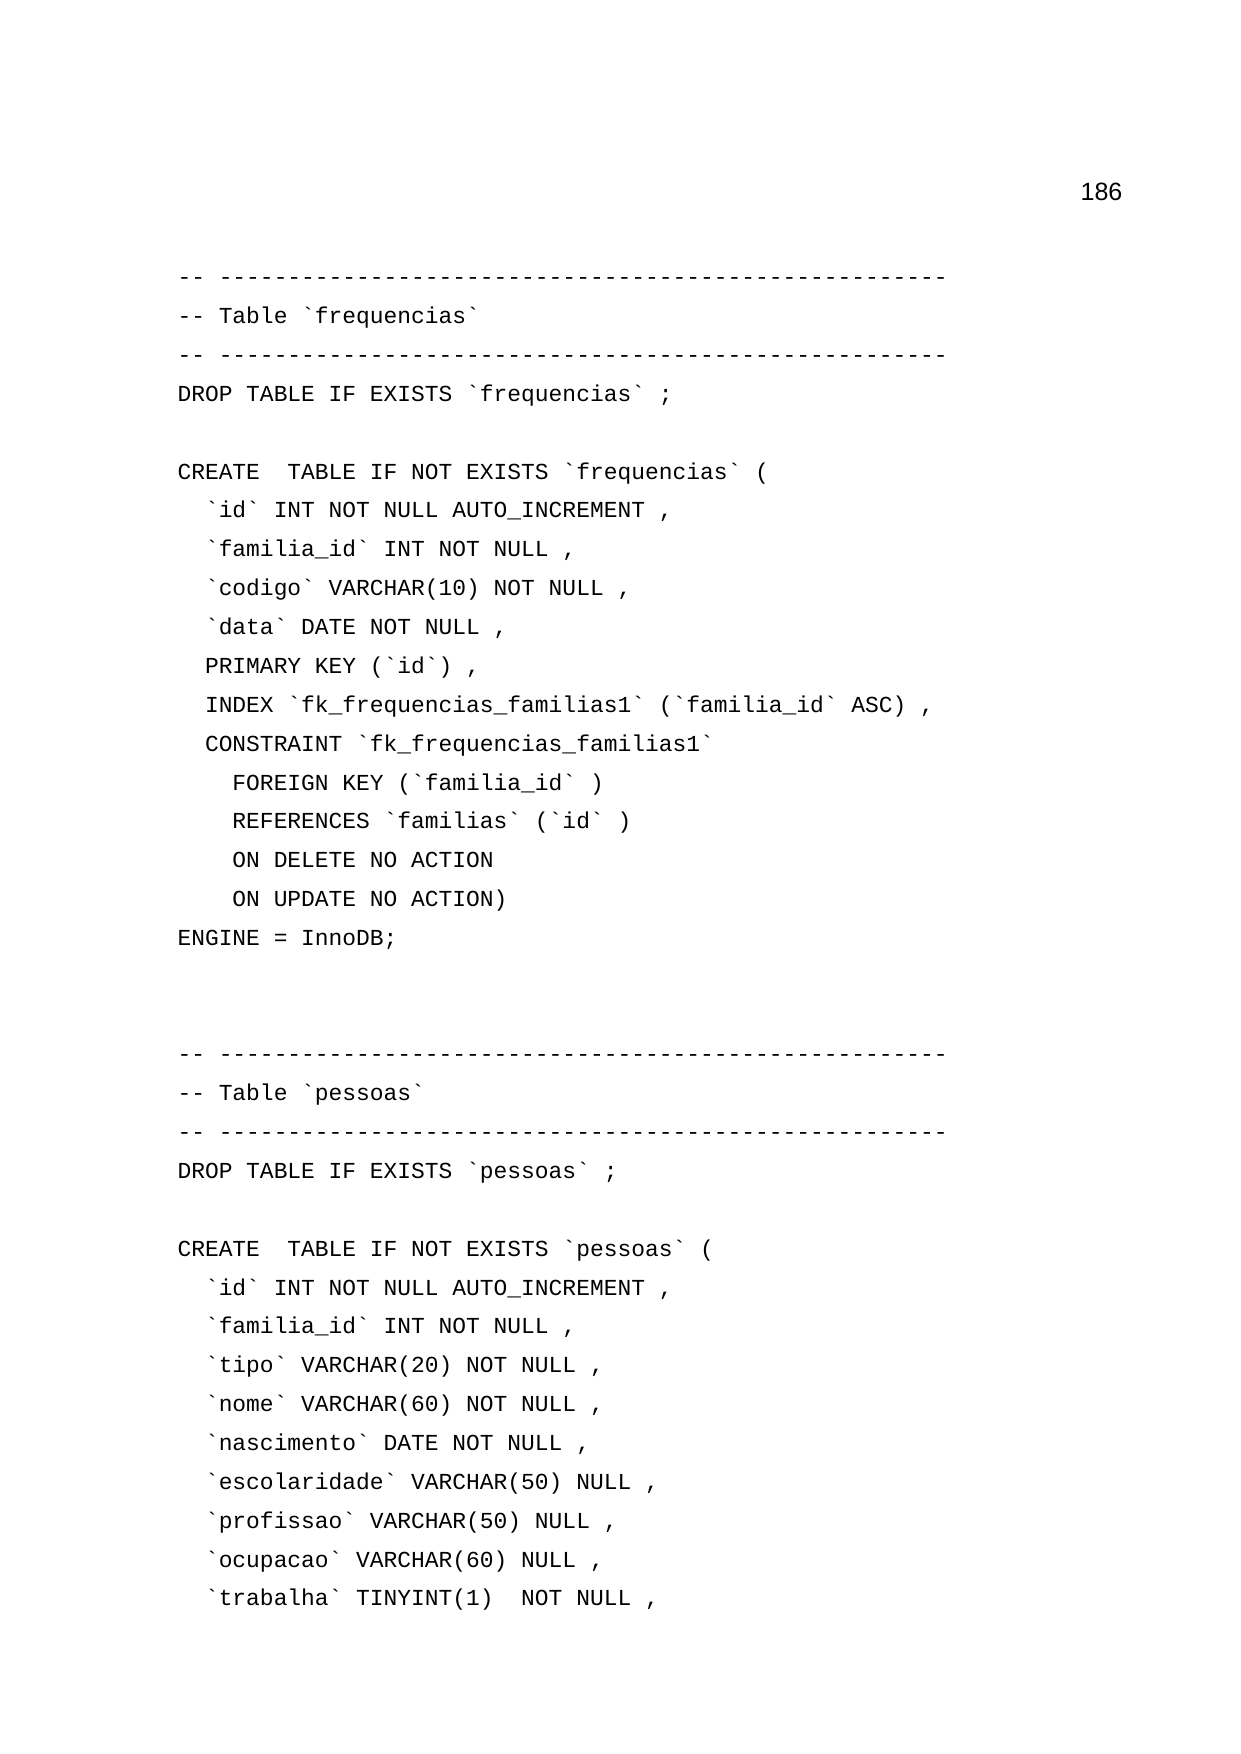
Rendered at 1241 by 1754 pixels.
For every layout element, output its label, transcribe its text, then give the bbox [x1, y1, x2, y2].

text ON UPDATE NO ACTION) [177, 887, 1122, 913]
text FOREIGN KEY (`familia_id` ) [177, 771, 1122, 797]
text INDEX `fk_frequencias_familias1` (`familia_id` ASC) , [177, 693, 1122, 719]
text CONSTRAINT `fk_frequencias_familias1` [177, 732, 1122, 758]
text `nascimento` DATE NOT NULL , [177, 1431, 1122, 1457]
text `id` INT NOT NULL AUTO_INCREMENT , [177, 499, 1122, 525]
text `codigo` VARCHAR(10) NOT NULL , [177, 577, 1122, 602]
text `nome` VARCHAR(60) NOT NULL , [177, 1392, 1122, 1418]
text CREATE TABLE IF NOT EXISTS `frequencias` ( [177, 460, 1122, 486]
text -- Table `frequencias` [177, 304, 1122, 331]
text `data` DATE NOT NULL , [177, 615, 1122, 641]
text DROP TABLE IF EXISTS `frequencias` ; [177, 382, 1122, 408]
text `trabalha` TINYINT(1) NOT NULL , [177, 1587, 1122, 1613]
text `id` INT NOT NULL AUTO_INCREMENT , [177, 1276, 1122, 1302]
text `tipo` VARCHAR(20) NOT NULL , [177, 1354, 1122, 1379]
text -- ----------------------------------------------------- [177, 1121, 1122, 1146]
text `profissao` VARCHAR(50) NULL , [177, 1509, 1122, 1535]
text -- ----------------------------------------------------- [177, 266, 1122, 292]
text ENGINE = InnoDB; [177, 926, 1122, 952]
text DROP TABLE IF EXISTS `pessoas` ; [177, 1159, 1122, 1185]
text `escolaridade` VARCHAR(50) NULL , [177, 1470, 1122, 1496]
text CREATE TABLE IF NOT EXISTS `pessoas` ( [177, 1237, 1122, 1263]
text `ocupacao` VARCHAR(60) NULL , [177, 1548, 1122, 1574]
text `familia_id` INT NOT NULL , [177, 538, 1122, 564]
text ON DELETE NO ACTION [177, 848, 1122, 874]
text -- Table `pessoas` [177, 1082, 1122, 1108]
text -- ----------------------------------------------------- [177, 1043, 1122, 1069]
text `familia_id` INT NOT NULL , [177, 1315, 1122, 1341]
text PRIMARY KEY (`id`) , [177, 654, 1122, 680]
text -- ----------------------------------------------------- [177, 343, 1122, 369]
text REFERENCES `familias` (`id` ) [177, 810, 1122, 836]
